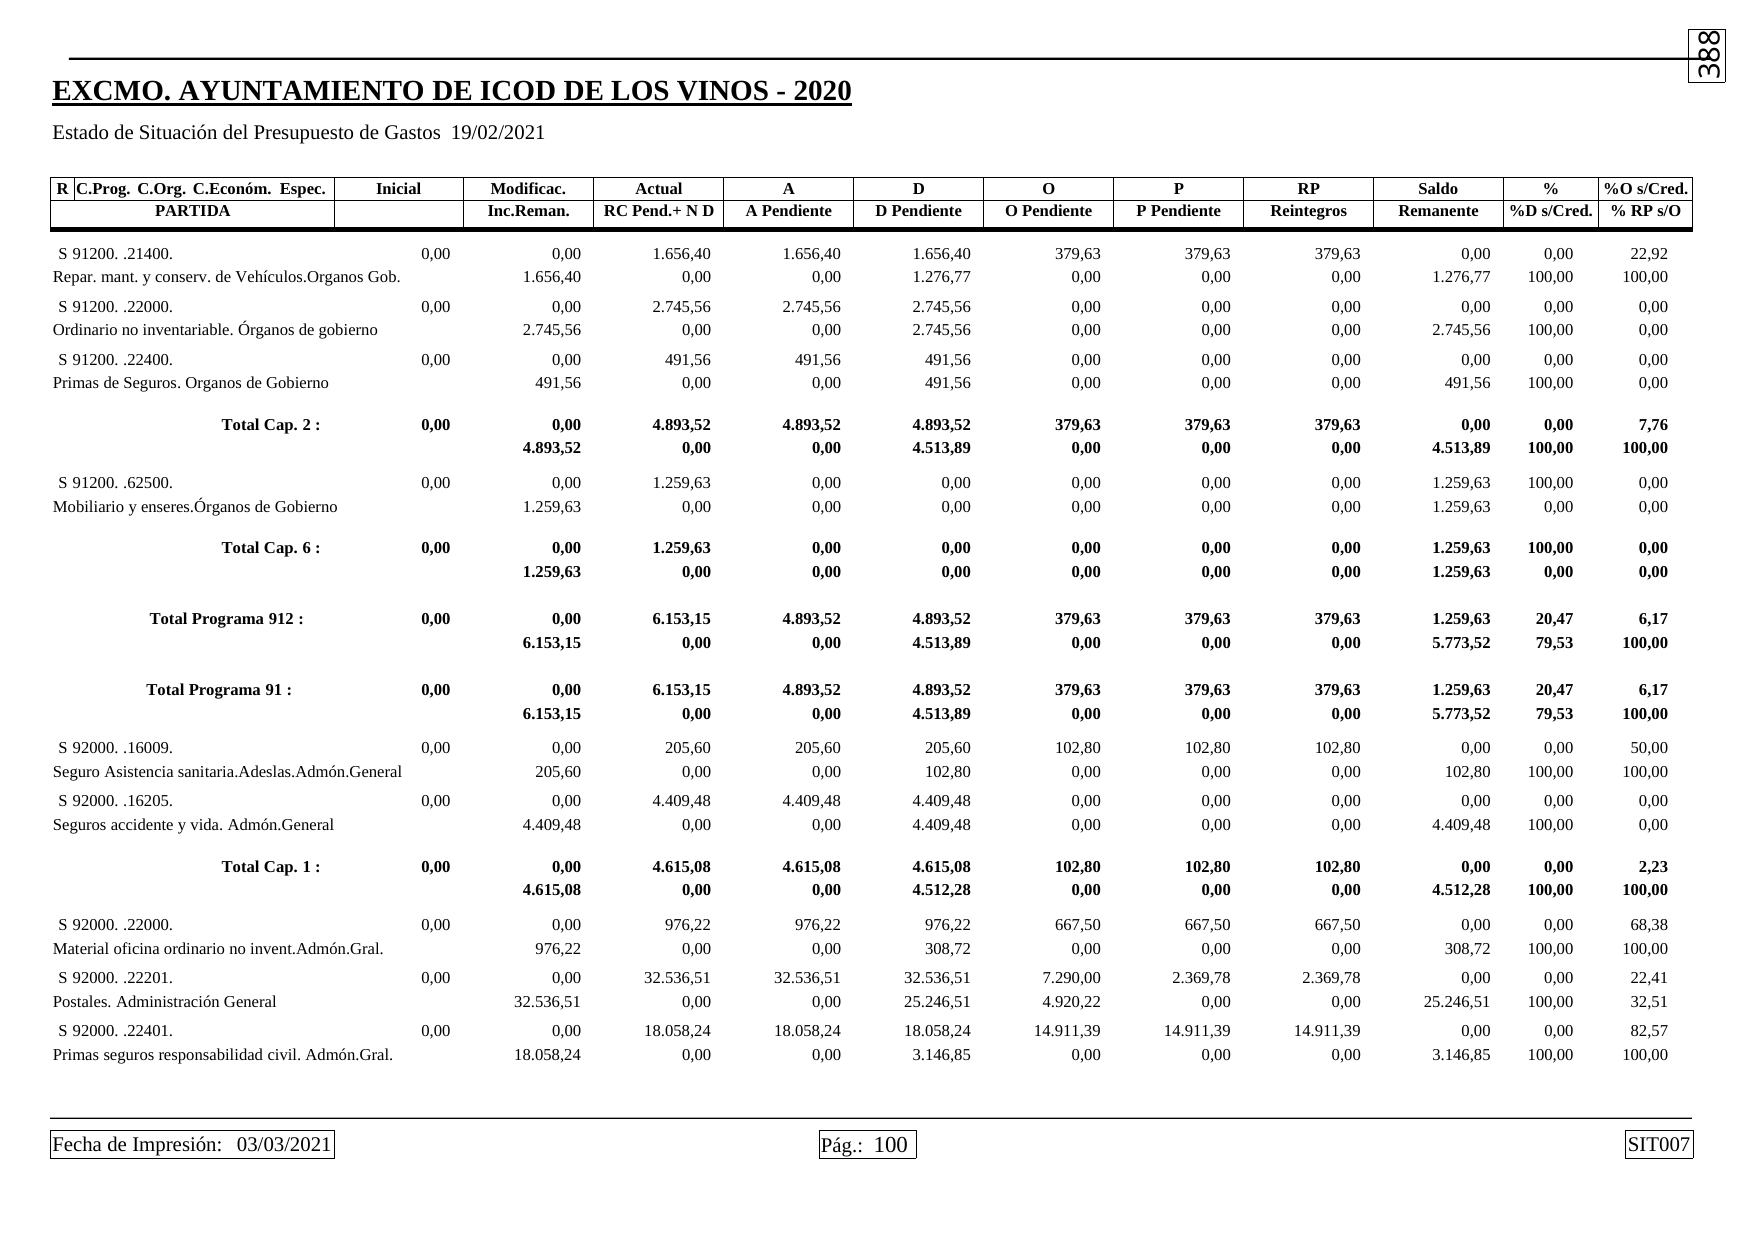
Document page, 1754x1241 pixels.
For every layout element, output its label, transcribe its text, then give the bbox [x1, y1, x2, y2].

text 388 [1689, 31, 1724, 82]
subtitle EXCMO. AYUNTAMIENTO DE ICOD DE LOS VINOS - 2020 [52, 73, 1704, 107]
text Estado de Situación del Presupuesto de Gastos 19/02/2021 [52, 120, 1704, 144]
